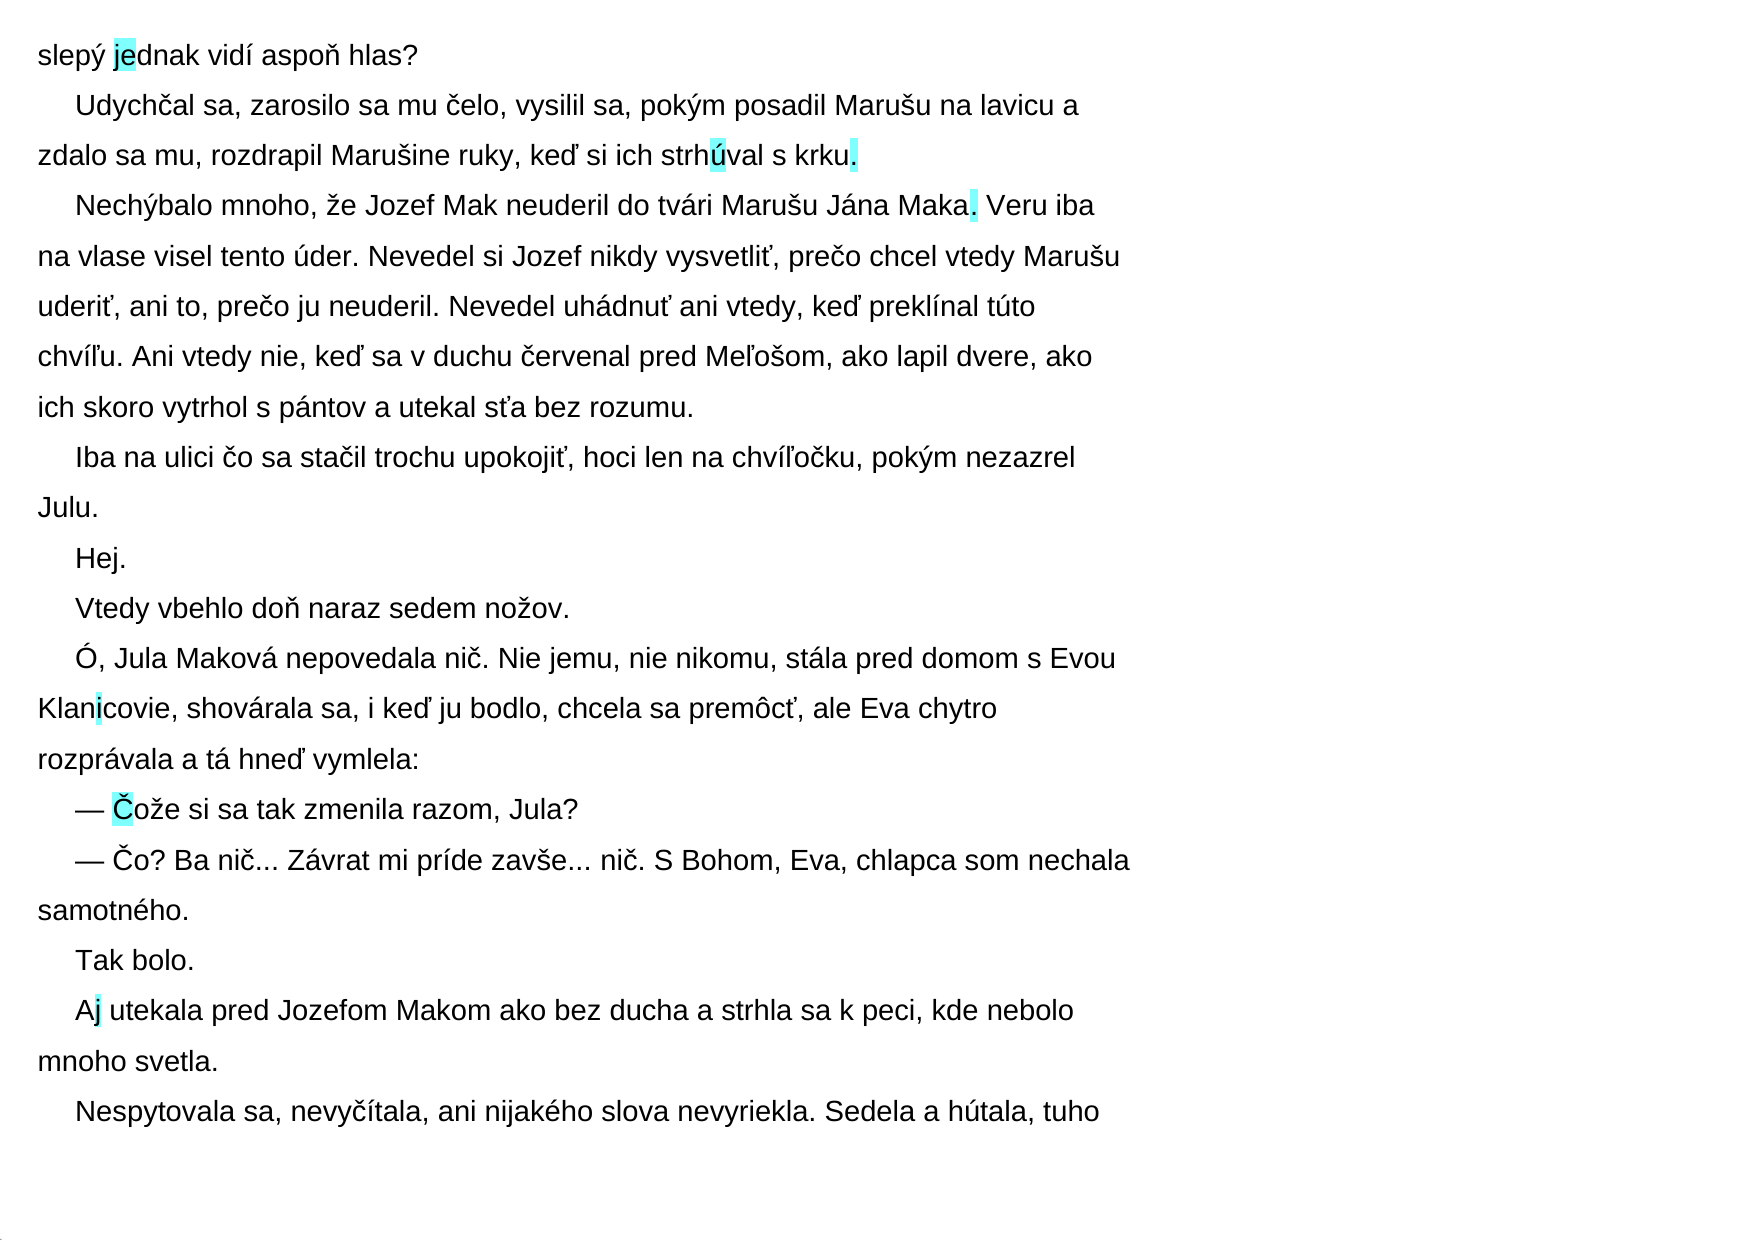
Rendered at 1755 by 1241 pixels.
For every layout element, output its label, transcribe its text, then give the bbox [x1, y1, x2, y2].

text Vtedy vbehlo doň naraz sedem nožov. [37, 591, 1130, 624]
text — Čo? Ba nič... Závrat mi príde zavše... nič. S Bohom, Eva, chlapca som nechala samotného. [37, 842, 1130, 926]
text Udychčal sa, zarosilo sa mu čelo, vysilil sa, pokým posadil Marušu na lavicu a zdalo sa mu, rozdrapil Marušine ruky, keď si ich strhúval s krku. [37, 88, 1130, 172]
text Aj utekala pred Jozefom Makom ako bez ducha a strhla sa k peci, kde nebolo mnoho svetla. [37, 993, 1130, 1077]
text Ó, Jula Maková nepovedala nič. Nie jemu, nie nikomu, stála pred domom s Evou Klanicovie, shovárala sa, i keď ju bodlo, chcela sa premôcť, ale Eva chytro rozprávala a tá hneď vymlela: [37, 641, 1130, 775]
text Iba na ulici čo sa stačil trochu upokojiť, hoci len na chvíľočku, pokým nezazrel Julu. [37, 440, 1130, 524]
text Tak bolo. [37, 943, 1130, 977]
text Nespytovala sa, nevyčítala, ani nijakého slova nevyriekla. Sedela a hútala, tuho [37, 1094, 1130, 1128]
text slepý jednak vidí aspoň hlas? [37, 37, 1130, 71]
text Hej. [37, 541, 1130, 574]
text Nechýbalo mnoho, že Jozef Mak neuderil do tvári Marušu Jána Maka. Veru iba na vlase visel tento úder. Nevedel si Jozef nikdy vysvetliť, prečo chcel vtedy Marušu uderiť, ani to, prečo ju neuderil. Nevedel uhádnuť ani vtedy, keď preklínal túto chvíľu. Ani vtedy nie, keď sa v duchu červenal pred Meľošom, ako lapil dvere, ako ich skoro vytrhol s pántov a utekal sťa bez rozumu. [37, 188, 1130, 423]
text — Čože si sa tak zmenila razom, Jula? [37, 792, 1130, 826]
